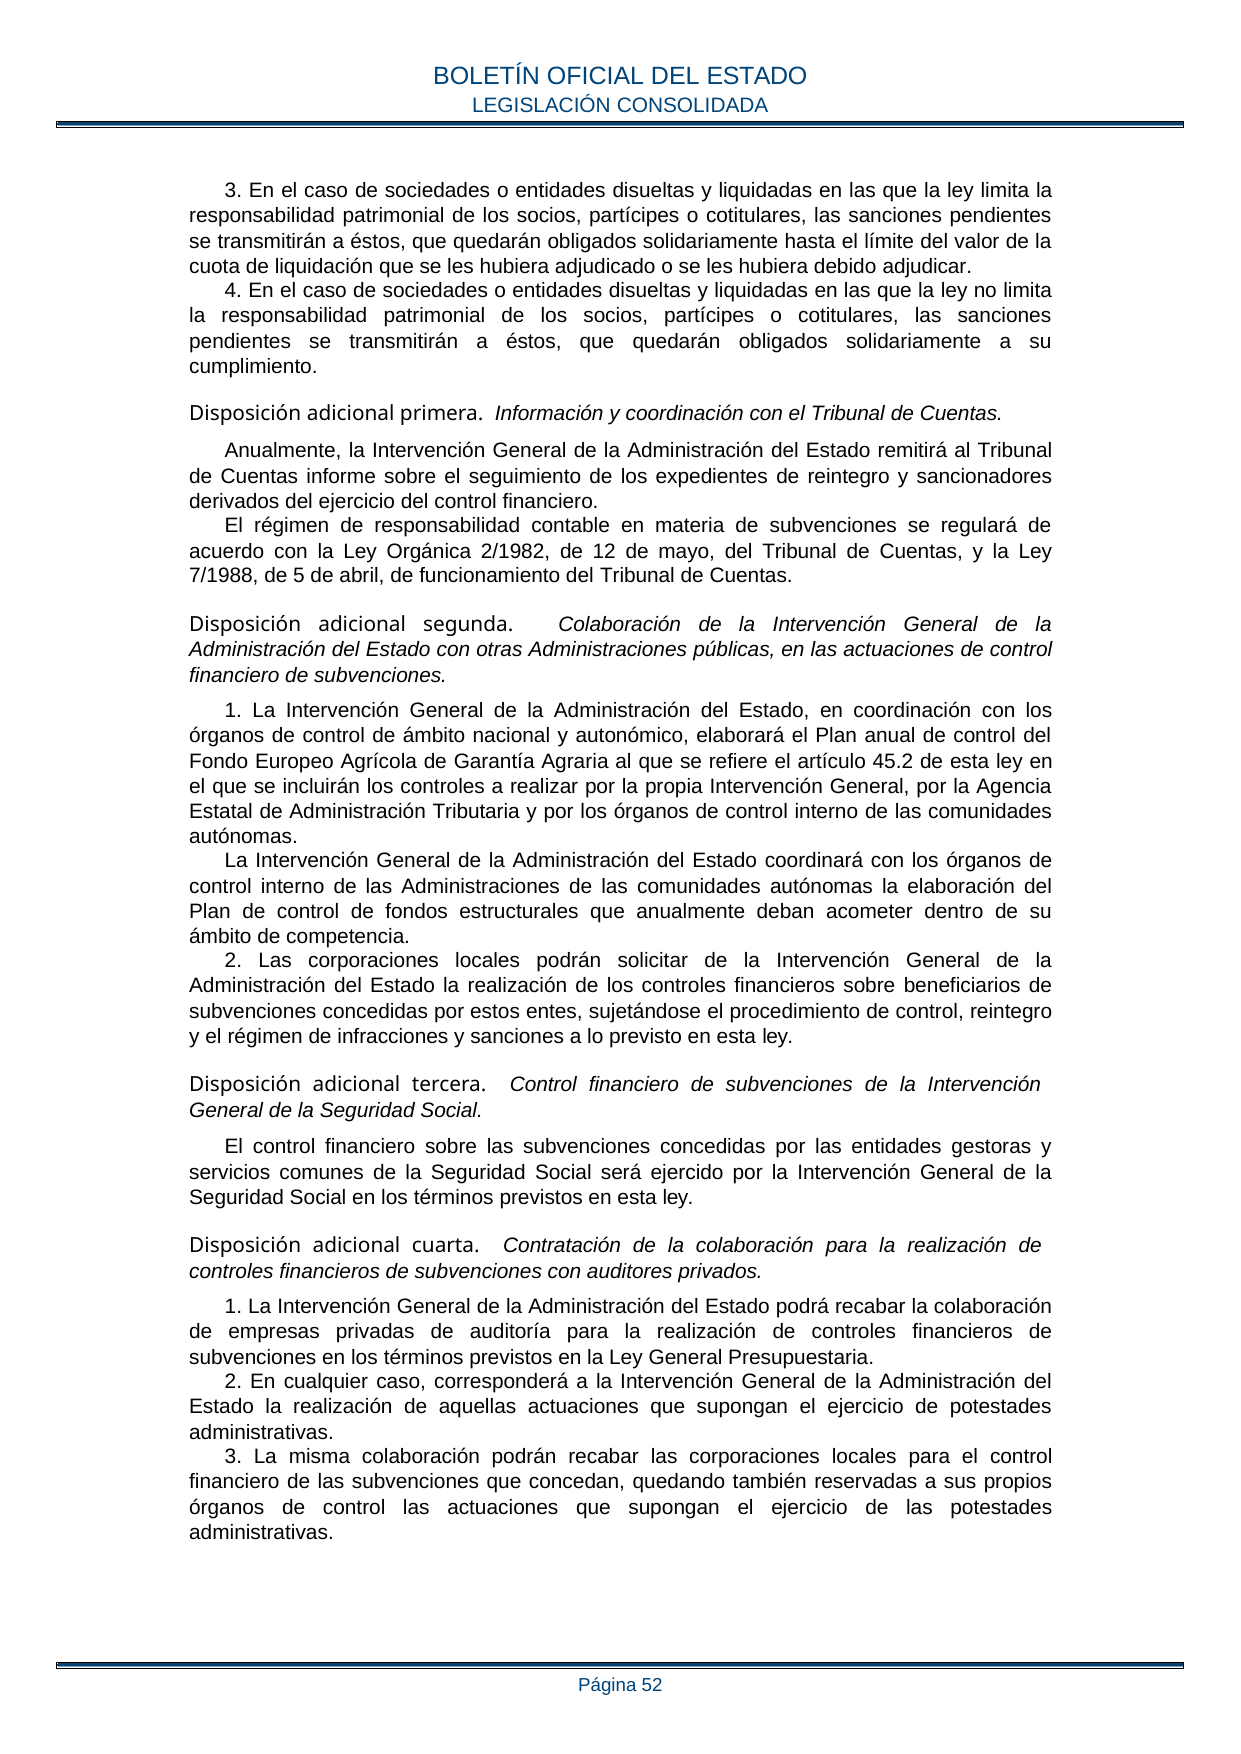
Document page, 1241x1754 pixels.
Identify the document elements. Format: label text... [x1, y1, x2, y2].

text Disposición adicional primera. Información y coordinación con el Tribunal de Cuentas. [189, 397, 1036, 427]
text 3 [224, 173, 236, 198]
text órganos de control de ámbito nacional y autonómico, elaborará el Plan anual de control del [189, 719, 1076, 749]
text control interno de las Administraciones de las comunidades autónomas la elaboración del [189, 874, 1076, 899]
text Administración del Estado con otras Administraciones públicas, en las actuaciones de control [189, 632, 1076, 662]
text . En el caso de sociedades o entidades disueltas y liquidadas en las que la ley limita la [236, 173, 1076, 198]
text el que se incluirán los controles a realizar por la propia Intervención General, por la Agencia [189, 774, 1076, 799]
picture [57, 1663, 1183, 1668]
text Disposición adicional tercera. Control financiero de subvenciones de la Intervención [189, 1068, 1076, 1098]
text de empresas privadas de auditoría para la realización de controles financieros de [189, 1315, 1076, 1345]
text y el régimen de infracciones y sanciones a lo previsto en esta ley. [189, 1024, 1076, 1049]
text Administración del Estado la realización de los controles financieros sobre beneficiarios de [189, 969, 1076, 999]
text 4. En el caso de sociedades o entidades disueltas y liquidadas en las que la ley no limita [224, 273, 1076, 298]
text administrativas. [189, 1520, 1076, 1545]
text Anualmente, la Intervención General de la Administración del Estado remitirá al Tribunal [224, 434, 1076, 463]
text se transmitirán a éstos, que quedarán obligados solidariamente hasta el límite del valor de la [189, 228, 1076, 253]
text El régimen de responsabilidad contable en materia de subvenciones se regulará de [224, 509, 1076, 538]
text Fondo Europeo Agrícola de Garantía Agraria al que se refiere el artículo 45.2 de esta ley en [189, 749, 1076, 774]
text 7/1988, de 5 de abril, de funcionamiento del Tribunal de Cuentas. [189, 559, 818, 588]
text cuota de liquidación que se les hubiera adjudicado o se les hubiera debido adjudicar. [189, 253, 1076, 278]
text responsabilidad patrimonial de los socios, partícipes o cotitulares, las sanciones pendientes [189, 198, 1076, 228]
picture [57, 122, 1183, 127]
text ámbito de competencia. [189, 924, 1076, 949]
text subvenciones concedidas por estos entes, sujetándose el procedimiento de control, reintegro [189, 999, 1076, 1024]
text pendientes se transmitirán a éstos, que quedarán obligados solidariamente a su [189, 328, 1076, 353]
text derivados del ejercicio del control financiero. [189, 488, 1076, 513]
text la responsabilidad patrimonial de los socios, partícipes o cotitulares, las sanciones [189, 298, 1076, 328]
text 1. La Intervención General de la Administración del Estado, en coordinación con los [224, 694, 1076, 719]
text órganos de control las actuaciones que supongan el ejercicio de las potestades [189, 1495, 1076, 1520]
text cumplimiento. [189, 353, 1076, 378]
text Estado la realización de aquellas actuaciones que supongan el ejercicio de potestades [189, 1390, 1076, 1420]
text Seguridad Social en los términos previstos en esta ley. [189, 1184, 1076, 1209]
text Colaboración de la Intervención General de la [558, 607, 1076, 632]
text General de la Seguridad Social. [189, 1098, 1076, 1123]
text financiero de las subvenciones que concedan, quedando también reservadas a sus propios [189, 1465, 1076, 1495]
text LEGISLACIÓN CONSOLIDADA [472, 89, 793, 118]
text . Las corporaciones locales podrán solicitar de la Intervención General de la [236, 944, 1076, 969]
text 2 [224, 944, 236, 969]
text Disposición adicional cuarta. Contratación de la colaboración para la realización de [189, 1228, 1076, 1258]
text 1 [224, 1290, 236, 1315]
text Página 52 [578, 1670, 687, 1697]
text Disposición adicional segunda. [189, 607, 548, 632]
text servicios comunes de la Seguridad Social será ejercido por la Intervención General de la [189, 1159, 1076, 1184]
text . En cualquier caso, corresponderá a la Intervención General de la Administración del [236, 1365, 1076, 1390]
text controles financieros de subvenciones con auditores privados. [189, 1258, 1076, 1283]
text BOLETÍN OFICIAL DEL ESTADO [433, 56, 832, 92]
text 2 [224, 1365, 236, 1390]
text de Cuentas informe sobre el seguimiento de los expedientes de reintegro y sancionadores [189, 463, 1076, 488]
text La Intervención General de la Administración del Estado coordinará con los órganos de [224, 844, 1076, 874]
text Estatal de Administración Tributaria y por los órganos de control interno de las comunidades [189, 799, 1076, 824]
text administrativas. [189, 1420, 1076, 1445]
text financiero de subvenciones. [189, 662, 1076, 687]
text acuerdo con la Ley Orgánica 2/1982, de 12 de mayo, del Tribunal de Cuentas, y la Ley [189, 538, 1076, 563]
text Plan de control de fondos estructurales que anualmente deban acometer dentro de su [189, 899, 1076, 924]
text El control financiero sobre las subvenciones concedidas por las entidades gestoras y [224, 1129, 1076, 1159]
text . La Intervención General de la Administración del Estado podrá recabar la colaboración [236, 1290, 1076, 1315]
text autónomas. [189, 824, 1076, 849]
text subvenciones en los términos previstos en la Ley General Presupuestaria. [189, 1345, 1076, 1370]
text . La misma colaboración podrán recabar las corporaciones locales para el control [236, 1440, 1076, 1465]
text 3 [224, 1440, 236, 1465]
